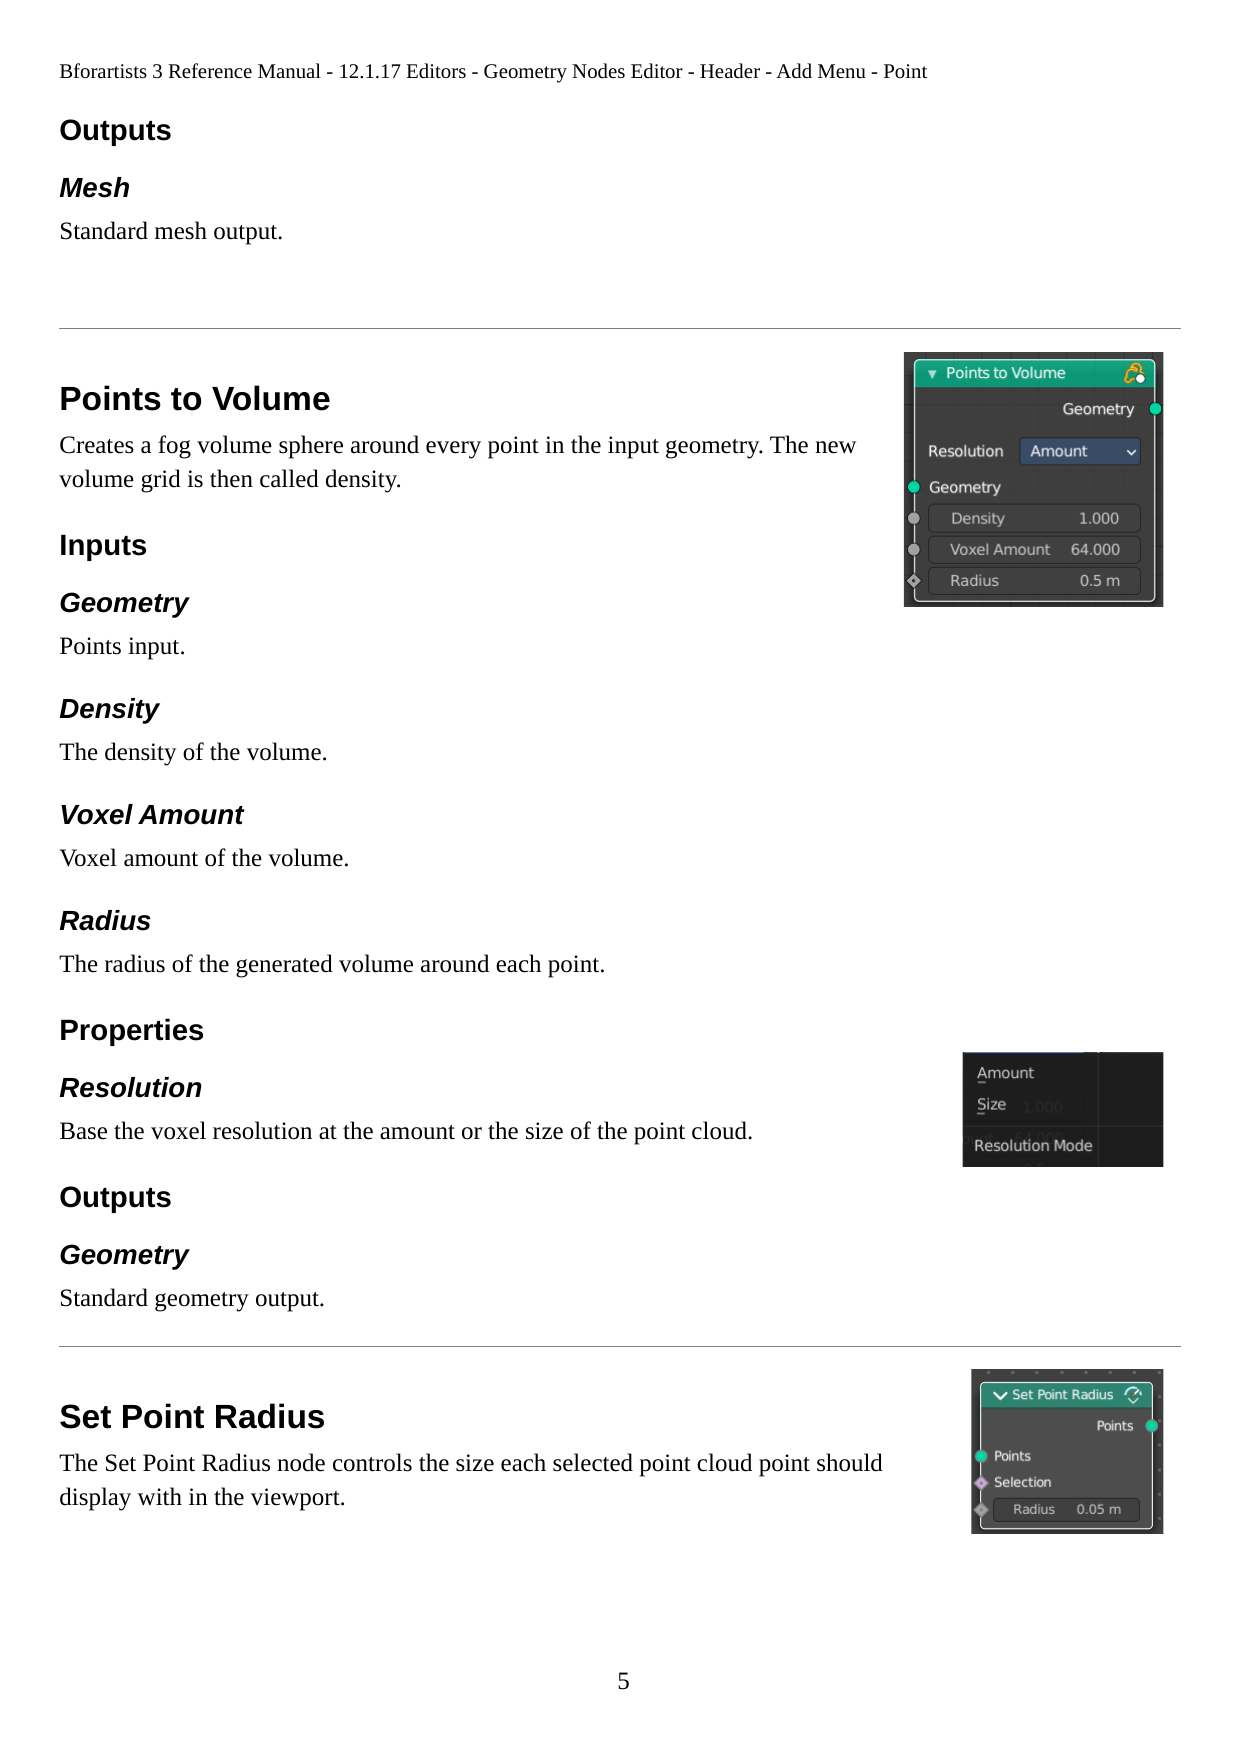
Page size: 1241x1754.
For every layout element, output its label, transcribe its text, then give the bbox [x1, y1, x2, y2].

text Base the voxel resolution at the amount or the size of the point cloud. [59, 1116, 962, 1144]
subtitle Geometry [59, 587, 1181, 619]
picture [962, 1052, 1164, 1167]
subtitle Radius [59, 905, 1181, 937]
subtitle [1164, 1071, 1181, 1103]
subtitle Voxel Amount [59, 799, 1181, 831]
subtitle Outputs [59, 1179, 1181, 1213]
subtitle Density [59, 693, 1181, 725]
text Voxel amount of the volume. [59, 843, 1181, 872]
subtitle [1164, 528, 1181, 562]
text The density of the volume. [59, 737, 1181, 766]
subtitle Mesh [59, 171, 1181, 203]
text Points input. [59, 631, 1181, 660]
subtitle Resolution [59, 1071, 962, 1103]
subtitle [1164, 1397, 1181, 1435]
text Standard geometry output. [59, 1283, 1181, 1311]
text Creates a fog volume sphere around every point in the input geometry. The new volume grid is then called density. [59, 430, 903, 493]
text The radius of the generated volume around each point. [59, 949, 1181, 978]
subtitle Points to Volume [59, 379, 903, 417]
subtitle Outputs [59, 113, 1181, 146]
subtitle Set Point Radius [59, 1397, 971, 1435]
subtitle Geometry [59, 1238, 1181, 1270]
picture [971, 1369, 1164, 1534]
subtitle Properties [59, 1013, 1181, 1046]
subtitle [1164, 379, 1181, 417]
text Standard mesh output. [59, 216, 1181, 244]
picture [903, 352, 1164, 607]
text The Set Point Radius node controls the size each selected point cloud point should display with in the viewport. [59, 1448, 971, 1511]
subtitle Inputs [59, 528, 903, 562]
